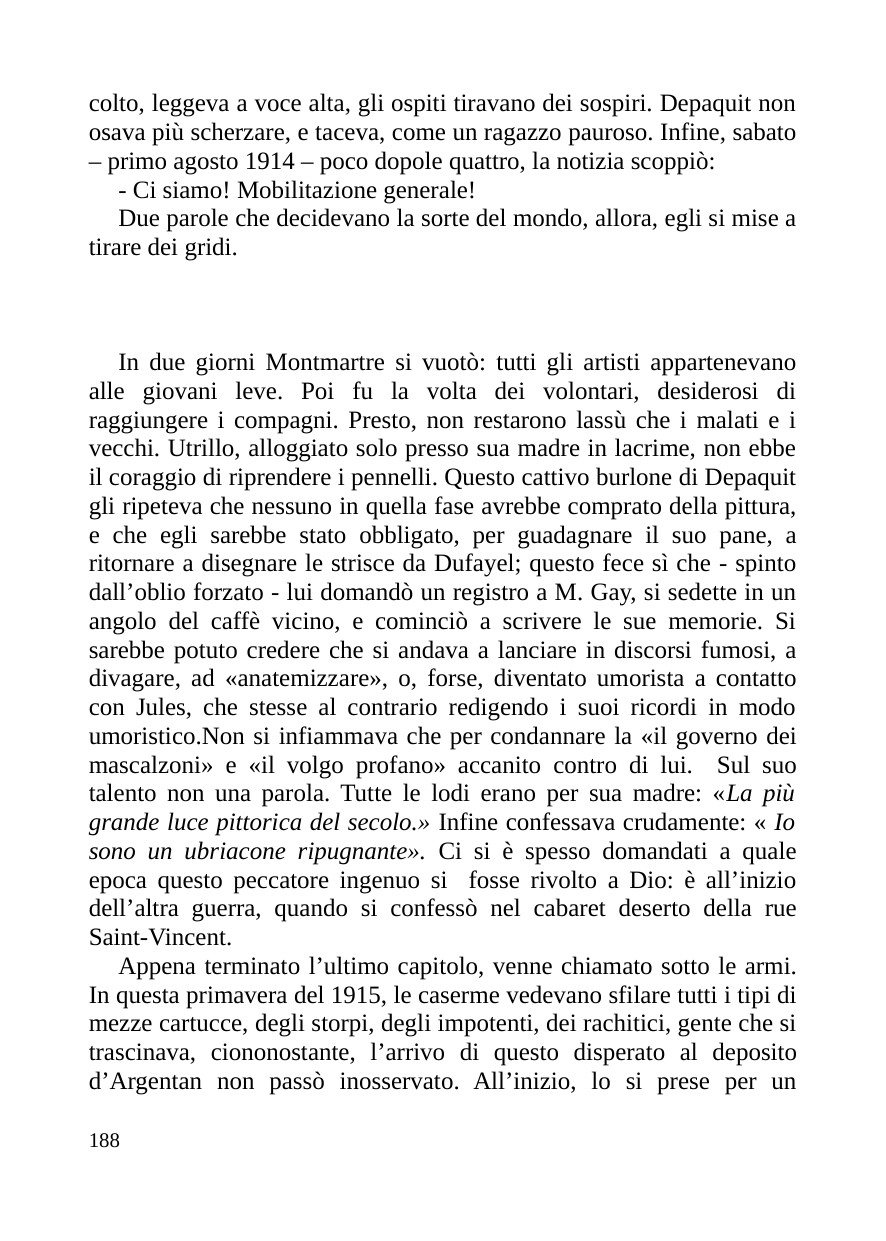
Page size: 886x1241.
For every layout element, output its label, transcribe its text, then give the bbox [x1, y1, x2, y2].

text - Ci siamo! Mobilitazione generale! [88, 175, 797, 203]
text Due parole che decidevano la sorte del mondo, allora, egli si mise a tirare dei gridi. [88, 203, 797, 261]
text In due giorni Montmartre si vuotò: tutti gli artisti appartenevano alle giovani leve. Poi fu la volta dei volontari, desiderosi di raggiungere i compagni. Presto, non restarono lassù che i malati e i vecchi. Utrillo, alloggiato solo presso sua madre in lacrime, non ebbe il coraggio di riprendere i pennelli. Questo cattivo burlone di Depaquit gli ripeteva che nessuno in quella fase avrebbe comprato della pittura, e che egli sarebbe stato obbligato, per guadagnare il suo pane, a ritornare a disegnare le strisce da Dufayel; questo fece sì che - spinto dall’oblio forzato - lui domandò un registro a M. Gay, si sedette in un angolo del caffè vicino, e cominciò a scrivere le sue memorie. Si sarebbe potuto credere che si andava a lanciare in discorsi fumosi, a divagare, ad «anatemizzare», o, forse, diventato umorista a contatto con Jules, che stesse al contrario redigendo i suoi ricordi in modo umoristico.Non si infiammava che per condannare la «il governo dei mascalzoni» e «il volgo profano» accanito contro di lui. Sul suo talento non una parola. Tutte le lodi erano per sua madre: «La più grande luce pittorica del secolo.» Infine confessava crudamente: « Io sono un ubriacone ripugnante». Ci si è spesso domandati a quale epoca questo peccatore ingenuo si fosse rivolto a Dio: è all’inizio dell’altra guerra, quando si confessò nel cabaret deserto della rue Saint-Vincent. [88, 347, 797, 951]
text colto, leggeva a voce alta, gli ospiti tiravano dei sospiri. Depaquit non osava più scherzare, e taceva, come un ragazzo pauroso. Infine, sabato – primo agosto 1914 – poco dopole quattro, la notizia scoppiò: [88, 88, 797, 175]
text Appena terminato l’ultimo capitolo, venne chiamato sotto le armi. In questa primavera del 1915, le caserme vedevano sfilare tutti i tipi di mezze cartucce, degli storpi, degli impotenti, dei rachitici, gente che si trascinava, ciononostante, l’arrivo di questo disperato al deposito d’Argentan non passò inosservato. All’inizio, lo si prese per un [88, 951, 797, 1095]
